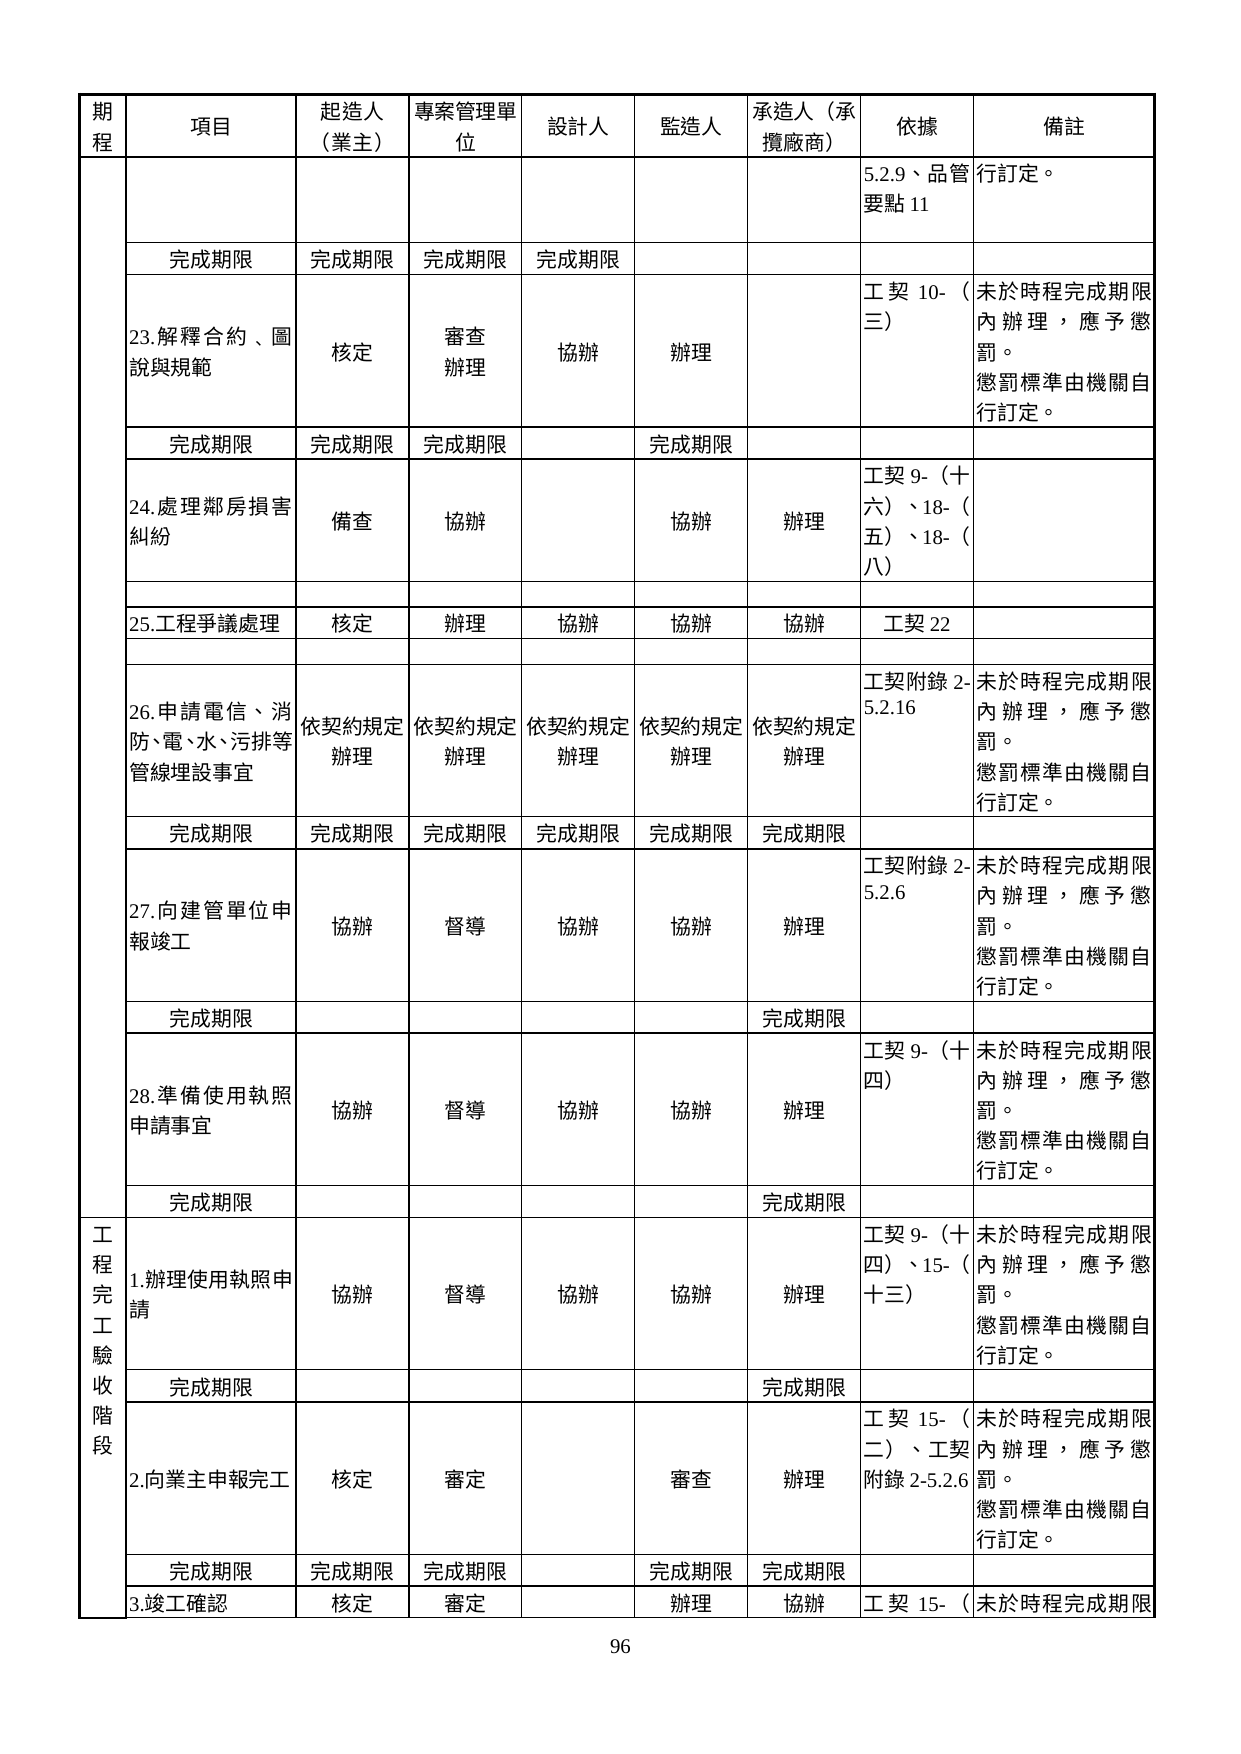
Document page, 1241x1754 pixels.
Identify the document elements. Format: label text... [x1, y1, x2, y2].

table_cell 未於時程完成期限內辦理，應予懲罰。 懲罰標準由機關自行訂定。 [974, 665, 1153, 816]
table_cell [410, 639, 521, 663]
table_cell 辦理 [748, 1218, 860, 1369]
table_cell 審定 [410, 1403, 521, 1554]
table_cell [974, 243, 1153, 274]
table_cell [974, 1555, 1153, 1585]
table_cell [974, 428, 1153, 458]
table_cell 完成期限 [635, 1555, 747, 1585]
table_cell 工程完工驗收階段 [81, 1218, 125, 1617]
table_cell 協辦 [297, 1218, 408, 1369]
table_cell 協辦 [522, 1034, 634, 1185]
table_cell [974, 1370, 1153, 1401]
table_cell 督導 [410, 1218, 521, 1369]
table_cell [974, 582, 1153, 606]
table_cell 完成期限 [410, 243, 521, 274]
table_cell 辦理 [410, 608, 521, 638]
table_cell [861, 1186, 973, 1217]
table_cell 工契9-（十六）、18-（五）、18-（八） [861, 460, 973, 581]
table_cell [861, 1555, 973, 1585]
table_cell 完成期限 [127, 1555, 295, 1585]
table_cell 完成期限 [410, 817, 521, 848]
table_cell [635, 1370, 747, 1401]
table_cell [410, 1186, 521, 1217]
table_cell 核定 [297, 608, 408, 638]
table_cell [410, 1002, 521, 1032]
table_cell 完成期限 [297, 817, 408, 848]
table_cell 核定 [297, 1587, 408, 1617]
table_cell [748, 639, 860, 663]
table_cell [861, 817, 973, 848]
table_cell 完成期限 [127, 243, 295, 274]
table_cell 工契9-（十四） [861, 1034, 973, 1185]
table_cell 28.準備使用執照申請事宜 [127, 1034, 295, 1185]
table_cell [522, 1002, 634, 1032]
table_cell 25.工程爭議處理 [127, 608, 295, 638]
table_cell [297, 1186, 408, 1217]
table_cell 協辦 [748, 608, 860, 638]
table_cell 辦理 [635, 1587, 747, 1617]
table_cell 辦理 [635, 275, 747, 426]
table_cell 工契15-（ [861, 1587, 973, 1617]
table_cell [127, 582, 295, 606]
table_cell [522, 1555, 634, 1585]
table_cell [974, 608, 1153, 638]
table_header 依據 [861, 96, 973, 156]
table_cell 協辦 [522, 850, 634, 1001]
table_cell [522, 460, 634, 581]
table_cell 審查 [635, 1403, 747, 1554]
table_cell 完成期限 [127, 1370, 295, 1401]
table_cell [522, 428, 634, 458]
table_header 監造人 [635, 96, 747, 156]
table_cell [297, 1370, 408, 1401]
table_cell 5.2.9、品管要點11 [861, 158, 973, 242]
table_cell 完成期限 [522, 817, 634, 848]
table_cell [861, 639, 973, 663]
table_cell [861, 582, 973, 606]
table_cell 完成期限 [748, 817, 860, 848]
table_cell 完成期限 [410, 1555, 521, 1585]
table_cell 未於時程完成期限內辦理，應予懲罰。 懲罰標準由機關自行訂定。 [974, 1403, 1153, 1554]
table_cell [522, 1370, 634, 1401]
table_cell [974, 639, 1153, 663]
table_cell [522, 1403, 634, 1554]
table_cell [635, 158, 747, 242]
table_cell 依契約規定辦理 [635, 665, 747, 816]
table_cell 未於時程完成期限內辦理，應予懲罰。 懲罰標準由機關自行訂定。 [974, 1034, 1153, 1185]
table_cell 完成期限 [297, 243, 408, 274]
table_cell 完成期限 [297, 428, 408, 458]
table_cell [297, 639, 408, 663]
table_cell [522, 1587, 634, 1617]
table_cell [748, 582, 860, 606]
table_cell 工契10-（三） [861, 275, 973, 426]
table_cell 完成期限 [748, 1555, 860, 1585]
table_cell 完成期限 [635, 428, 747, 458]
table_cell 完成期限 [748, 1370, 860, 1401]
table_cell 協辦 [410, 460, 521, 581]
table_cell 協辦 [522, 1218, 634, 1369]
table_cell [522, 1186, 634, 1217]
table_cell [635, 582, 747, 606]
table_cell 依契約規定辦理 [748, 665, 860, 816]
table_cell 未於時程完成期限內辦理，應予懲罰。 懲罰標準由機關自行訂定。 [974, 1218, 1153, 1369]
table_cell [410, 582, 521, 606]
table_cell [748, 243, 860, 274]
table_cell 辦理 [748, 460, 860, 581]
table_cell 完成期限 [127, 428, 295, 458]
table_cell 完成期限 [127, 817, 295, 848]
table_cell 備查 [297, 460, 408, 581]
table_cell 完成期限 [127, 1186, 295, 1217]
table_cell [635, 1186, 747, 1217]
table_cell 審查 辦理 [410, 275, 521, 426]
table_cell 24.處理鄰房損害糾紛 [127, 460, 295, 581]
table_cell 工契15-（二）、工契附錄2-5.2.6 [861, 1403, 973, 1554]
table_cell [297, 582, 408, 606]
table_cell [522, 639, 634, 663]
table_cell 核定 [297, 1403, 408, 1554]
table_cell 審定 [410, 1587, 521, 1617]
table_cell [861, 243, 973, 274]
table_header 承造人（承攬廠商） [748, 96, 860, 156]
table_cell 督導 [410, 1034, 521, 1185]
table_cell 完成期限 [127, 1002, 295, 1032]
table_header 項目 [127, 96, 295, 156]
table_cell [410, 158, 521, 242]
table_cell 完成期限 [748, 1002, 860, 1032]
table_cell [635, 243, 747, 274]
table_cell 未於時程完成期限 [974, 1587, 1153, 1617]
table_cell [127, 158, 295, 242]
table_cell 行訂定。 [974, 158, 1153, 242]
table_cell 工契附錄2-5.2.6 [861, 850, 973, 1001]
table_header 期程 [81, 96, 125, 156]
table_cell 未於時程完成期限內辦理，應予懲罰。 懲罰標準由機關自行訂定。 [974, 850, 1153, 1001]
table_cell [748, 158, 860, 242]
table_cell 協辦 [522, 275, 634, 426]
table_cell 協辦 [522, 608, 634, 638]
table_cell [410, 1370, 521, 1401]
table_cell 辦理 [748, 1034, 860, 1185]
table_cell 協辦 [635, 1218, 747, 1369]
table_header 專案管理單位 [410, 96, 521, 156]
table_cell 協辦 [635, 1034, 747, 1185]
table_cell [974, 1002, 1153, 1032]
table_cell 依契約規定辦理 [297, 665, 408, 816]
table_cell 1.辦理使用執照申請 [127, 1218, 295, 1369]
table_cell 完成期限 [410, 428, 521, 458]
table_cell [635, 639, 747, 663]
table_cell [522, 582, 634, 606]
table_cell 完成期限 [635, 817, 747, 848]
table_cell 協辦 [635, 608, 747, 638]
table_cell [127, 639, 295, 663]
table_cell [974, 817, 1153, 848]
table_cell 協辦 [297, 1034, 408, 1185]
table_cell 協辦 [635, 850, 747, 1001]
table_cell 工契9-（十四）、15-（十三） [861, 1218, 973, 1369]
table_cell [974, 460, 1153, 581]
table_cell 26.申請電信、消防、電、水、污排等管線埋設事宜 [127, 665, 295, 816]
table_cell [297, 158, 408, 242]
table_cell [861, 1002, 973, 1032]
table_cell 協辦 [297, 850, 408, 1001]
table_cell [974, 1186, 1153, 1217]
table_cell 工契22 [861, 608, 973, 638]
table_header 起造人（業主） [297, 96, 408, 156]
table_cell [861, 1370, 973, 1401]
table_header 設計人 [522, 96, 634, 156]
table_cell 核定 [297, 275, 408, 426]
table_cell 3.竣工確認 [127, 1587, 295, 1617]
table_cell 依契約規定辦理 [522, 665, 634, 816]
table_cell 27.向建管單位申報竣工 [127, 850, 295, 1001]
table_cell [861, 428, 973, 458]
table_cell [522, 158, 634, 242]
table_cell 依契約規定辦理 [410, 665, 521, 816]
table_cell 完成期限 [297, 1555, 408, 1585]
table_cell 完成期限 [522, 243, 634, 274]
table_cell [748, 428, 860, 458]
table_cell [297, 1002, 408, 1032]
table_cell 辦理 [748, 1403, 860, 1554]
table_cell 協辦 [748, 1587, 860, 1617]
table_cell 2.向業主申報完工 [127, 1403, 295, 1554]
table_cell [635, 1002, 747, 1032]
table_cell 未於時程完成期限內辦理，應予懲罰。 懲罰標準由機關自行訂定。 [974, 275, 1153, 426]
table_cell 工契附錄2-5.2.16 [861, 665, 973, 816]
table_cell 督導 [410, 850, 521, 1001]
table_cell 23.解釋合約﹑圖說與規範 [127, 275, 295, 426]
table_cell [748, 275, 860, 426]
table_cell 辦理 [748, 850, 860, 1001]
table_cell 完成期限 [748, 1186, 860, 1217]
table_header 備註 [974, 96, 1153, 156]
table_cell 協辦 [635, 460, 747, 581]
